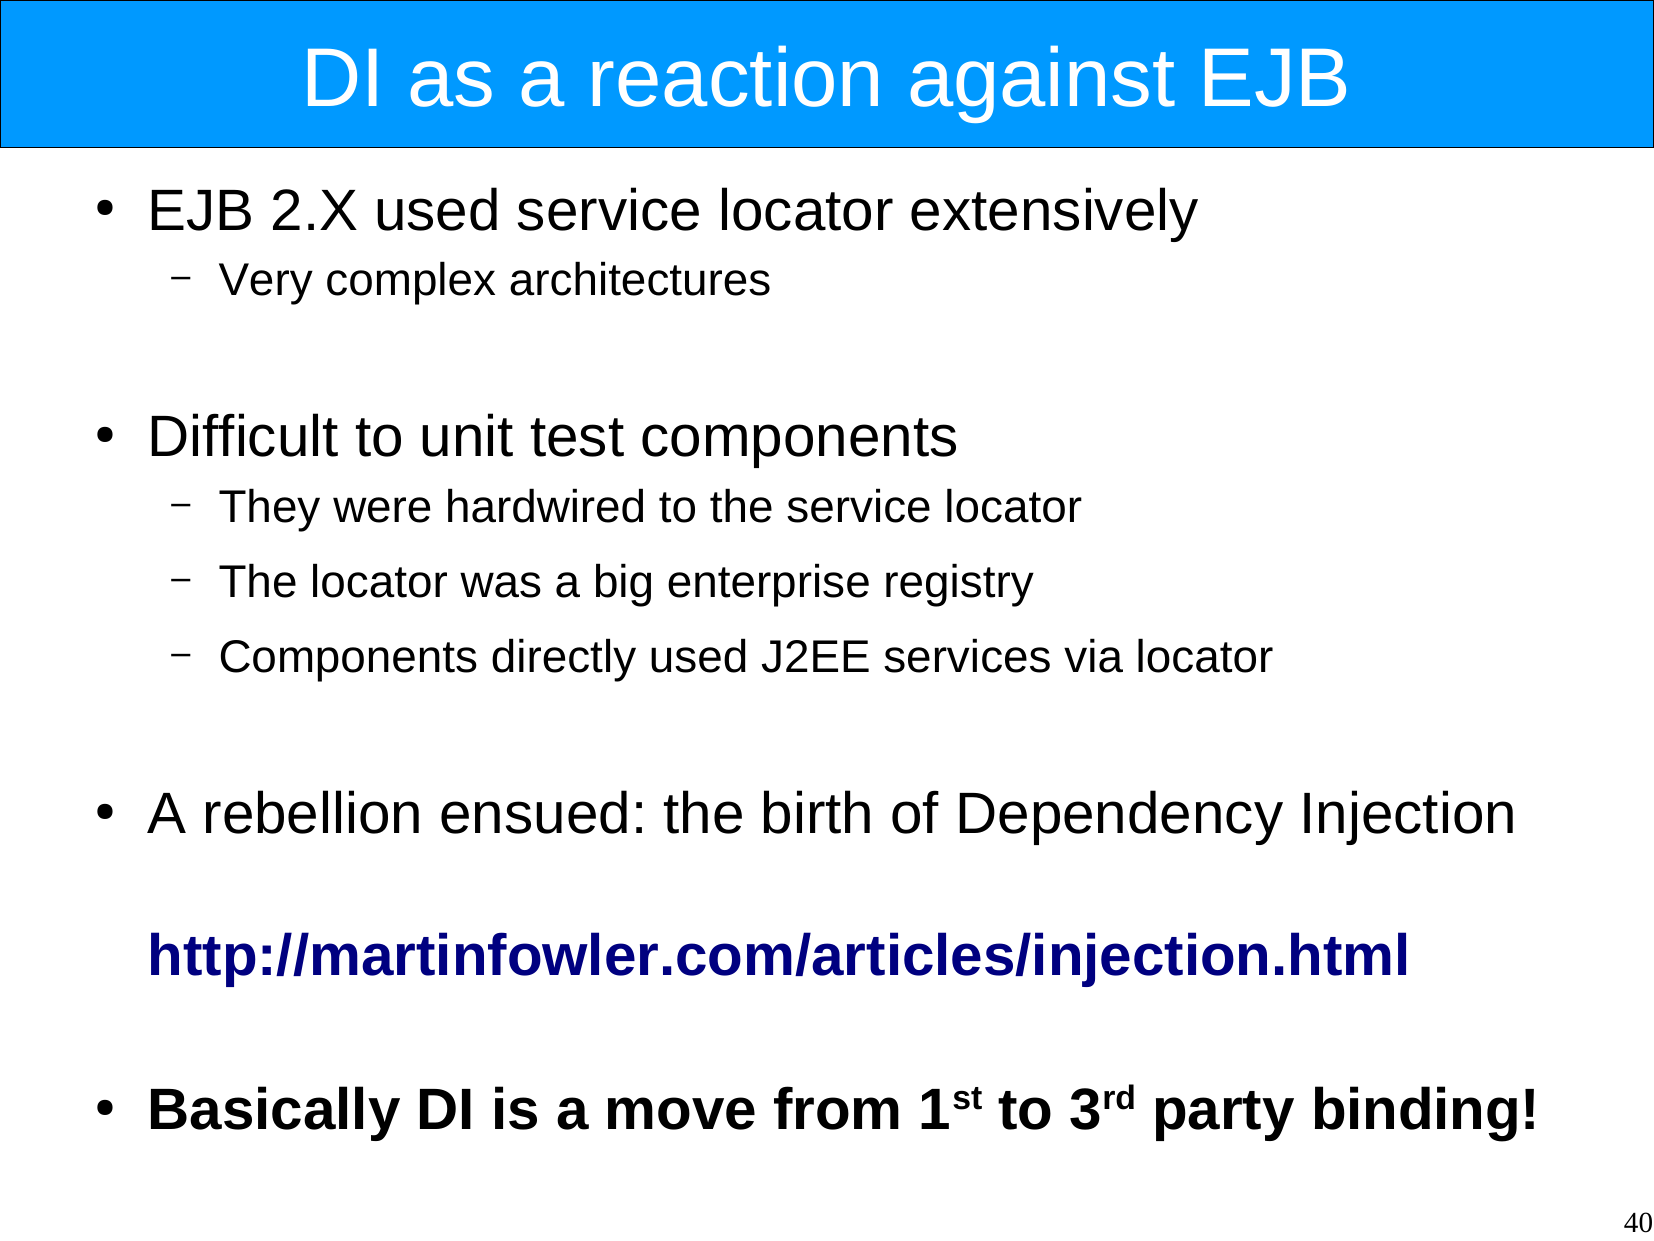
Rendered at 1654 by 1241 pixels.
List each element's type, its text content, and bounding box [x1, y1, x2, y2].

list EJB 2.X used service locator extensively Very complex architectures Difficult to unit test components They were hardwired to the service locator The locator was a big enterprise registry Components directly used J2EE services via locator A rebellion ensued: the birth of Dependency Injection http://martinfowler.com/articles/injection.html Basically DI is a move from 1st to 3rd party binding! [76, 177, 1565, 1241]
title DI as a reaction against EJB [82, 13, 1571, 142]
